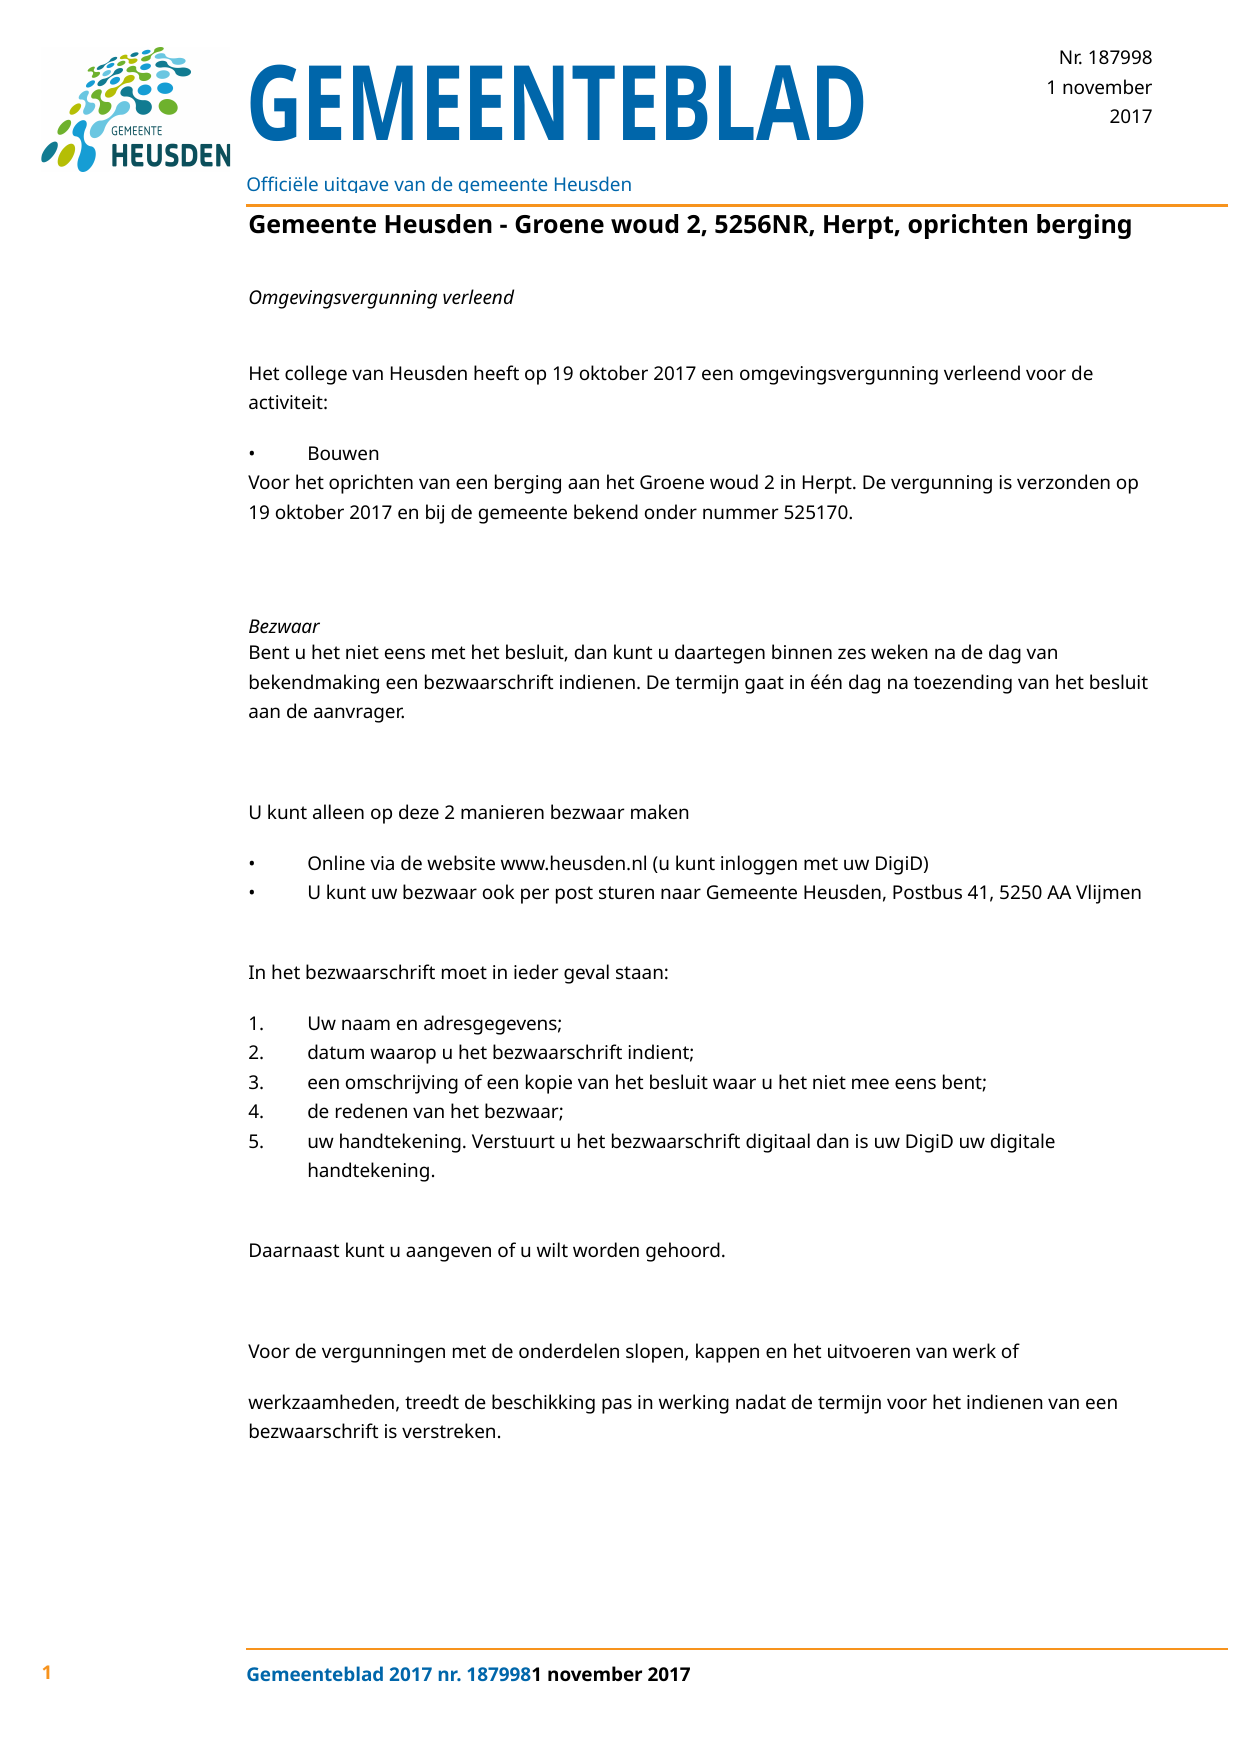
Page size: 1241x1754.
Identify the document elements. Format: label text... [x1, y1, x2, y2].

list Uw naam en adresgegevens; [248, 1010, 1152, 1035]
picture [41, 47, 231, 172]
list de redenen van het bezwaar; [248, 1098, 1152, 1124]
text Daarnaast kunt u aangeven of u wilt worden gehoord. [248, 1238, 1152, 1263]
text Voor het oprichten van een berging aan het Groene woud 2 in Herpt. De vergunning is verzonden op 19 oktober 2017 en bij de gemeente bekend onder nummer 525170. [248, 469, 1152, 525]
list uw handtekening. Verstuurt u het bezwaarschrift digitaal dan is uw DigiD uw digitale handtekening. [248, 1128, 1152, 1183]
text Gemeente Heusden - Groene woud 2, 5256NR, Herpt, oprichten berging [248, 207, 1152, 241]
text Voor de vergunningen met de onderdelen slopen, kappen en het uitvoeren van werk of [248, 1338, 1152, 1364]
list U kunt uw bezwaar ook per post sturen naar Gemeente Heusden, Postbus 41, 5250 AA Vlijmen [248, 879, 1152, 905]
text U kunt alleen op deze 2 manieren bezwaar maken [248, 799, 1152, 825]
text Het college van Heusden heeft op 19 oktober 2017 een omgevingsvergunning verleend voor de activiteit: [248, 360, 1152, 415]
list datum waarop u het bezwaarschrift indient; [248, 1039, 1152, 1065]
text Omgevingsvergunning verleend [248, 284, 1152, 309]
text Bezwaar [248, 613, 1152, 639]
list een omschrijving of een kopie van het besluit waar u het niet mee eens bent; [248, 1069, 1152, 1094]
list Bouwen [248, 440, 1152, 466]
text In het bezwaarschrift moet in ieder geval staan: [248, 959, 1152, 985]
text Bent u het niet eens met het besluit, dan kunt u daartegen binnen zes weken na de dag van bekendmaking een bezwaarschrift indienen. De termijn gaat in één dag na toezending van het besluit aan de aanvrager. [248, 639, 1152, 724]
text werkzaamheden, treedt de beschikking pas in werking nadat de termijn voor het indienen van een bezwaarschrift is verstreken. [248, 1389, 1152, 1444]
list Online via de website www.heusden.nl (u kunt inloggen met uw DigiD) [248, 850, 1152, 875]
